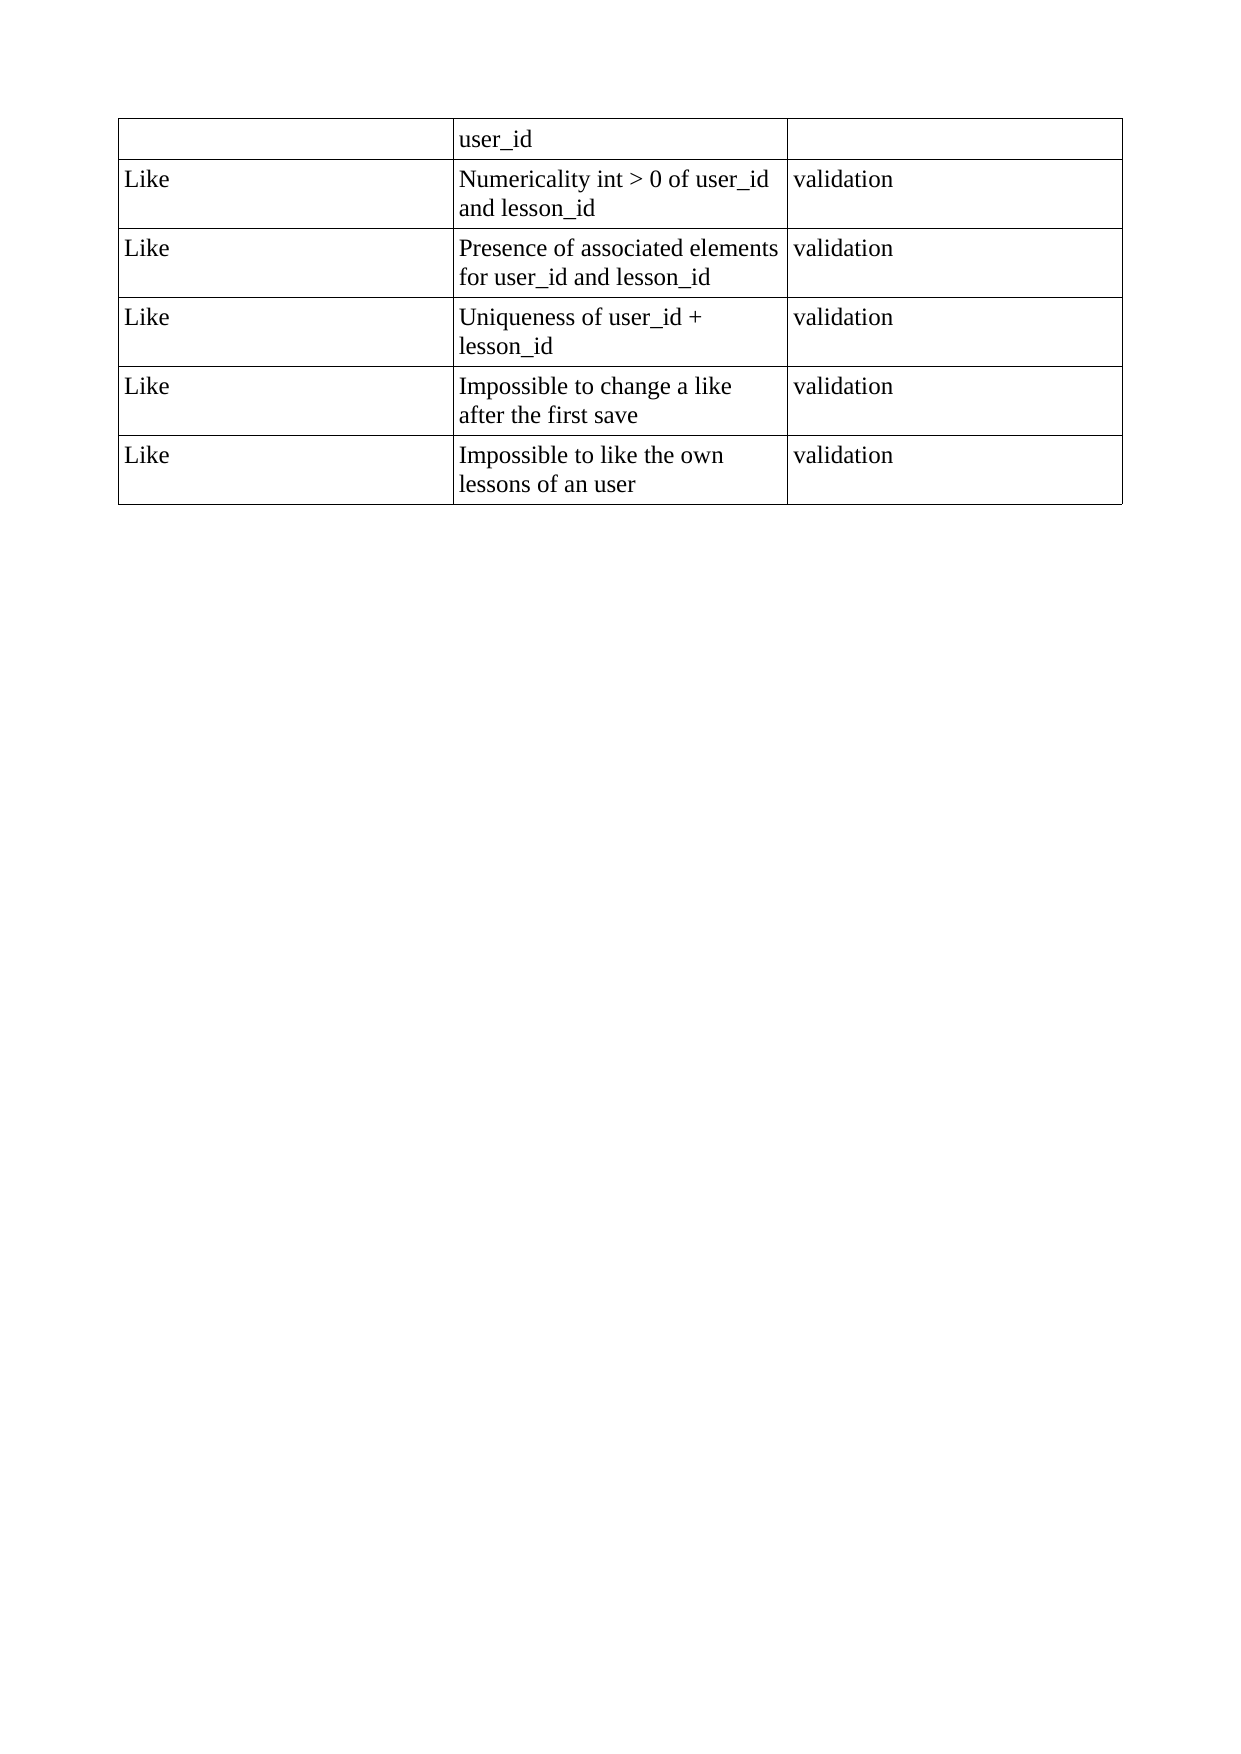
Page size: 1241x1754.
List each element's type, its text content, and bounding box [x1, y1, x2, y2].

table_cell validation [788, 160, 1122, 227]
table_cell Like [119, 229, 453, 297]
table_cell Like [119, 160, 453, 227]
table_cell validation [788, 298, 1122, 366]
table_cell Like [119, 436, 453, 504]
table_cell user_id [454, 119, 787, 158]
table_cell Presence of associated elements for user_id and lesson_id [454, 229, 787, 297]
table_cell validation [788, 229, 1122, 297]
table_cell [788, 119, 1122, 158]
table_cell [119, 119, 453, 158]
table_cell validation [788, 436, 1122, 504]
table_cell validation [788, 367, 1122, 435]
table_cell Impossible to like the own lessons of an user [454, 436, 787, 504]
table_cell Uniqueness of user_id + lesson_id [454, 298, 787, 366]
table_cell Impossible to change a like after the first save [454, 367, 787, 435]
table_cell Like [119, 298, 453, 366]
table_cell Numericality int > 0 of user_id and lesson_id [454, 160, 787, 227]
table_cell Like [119, 367, 453, 435]
